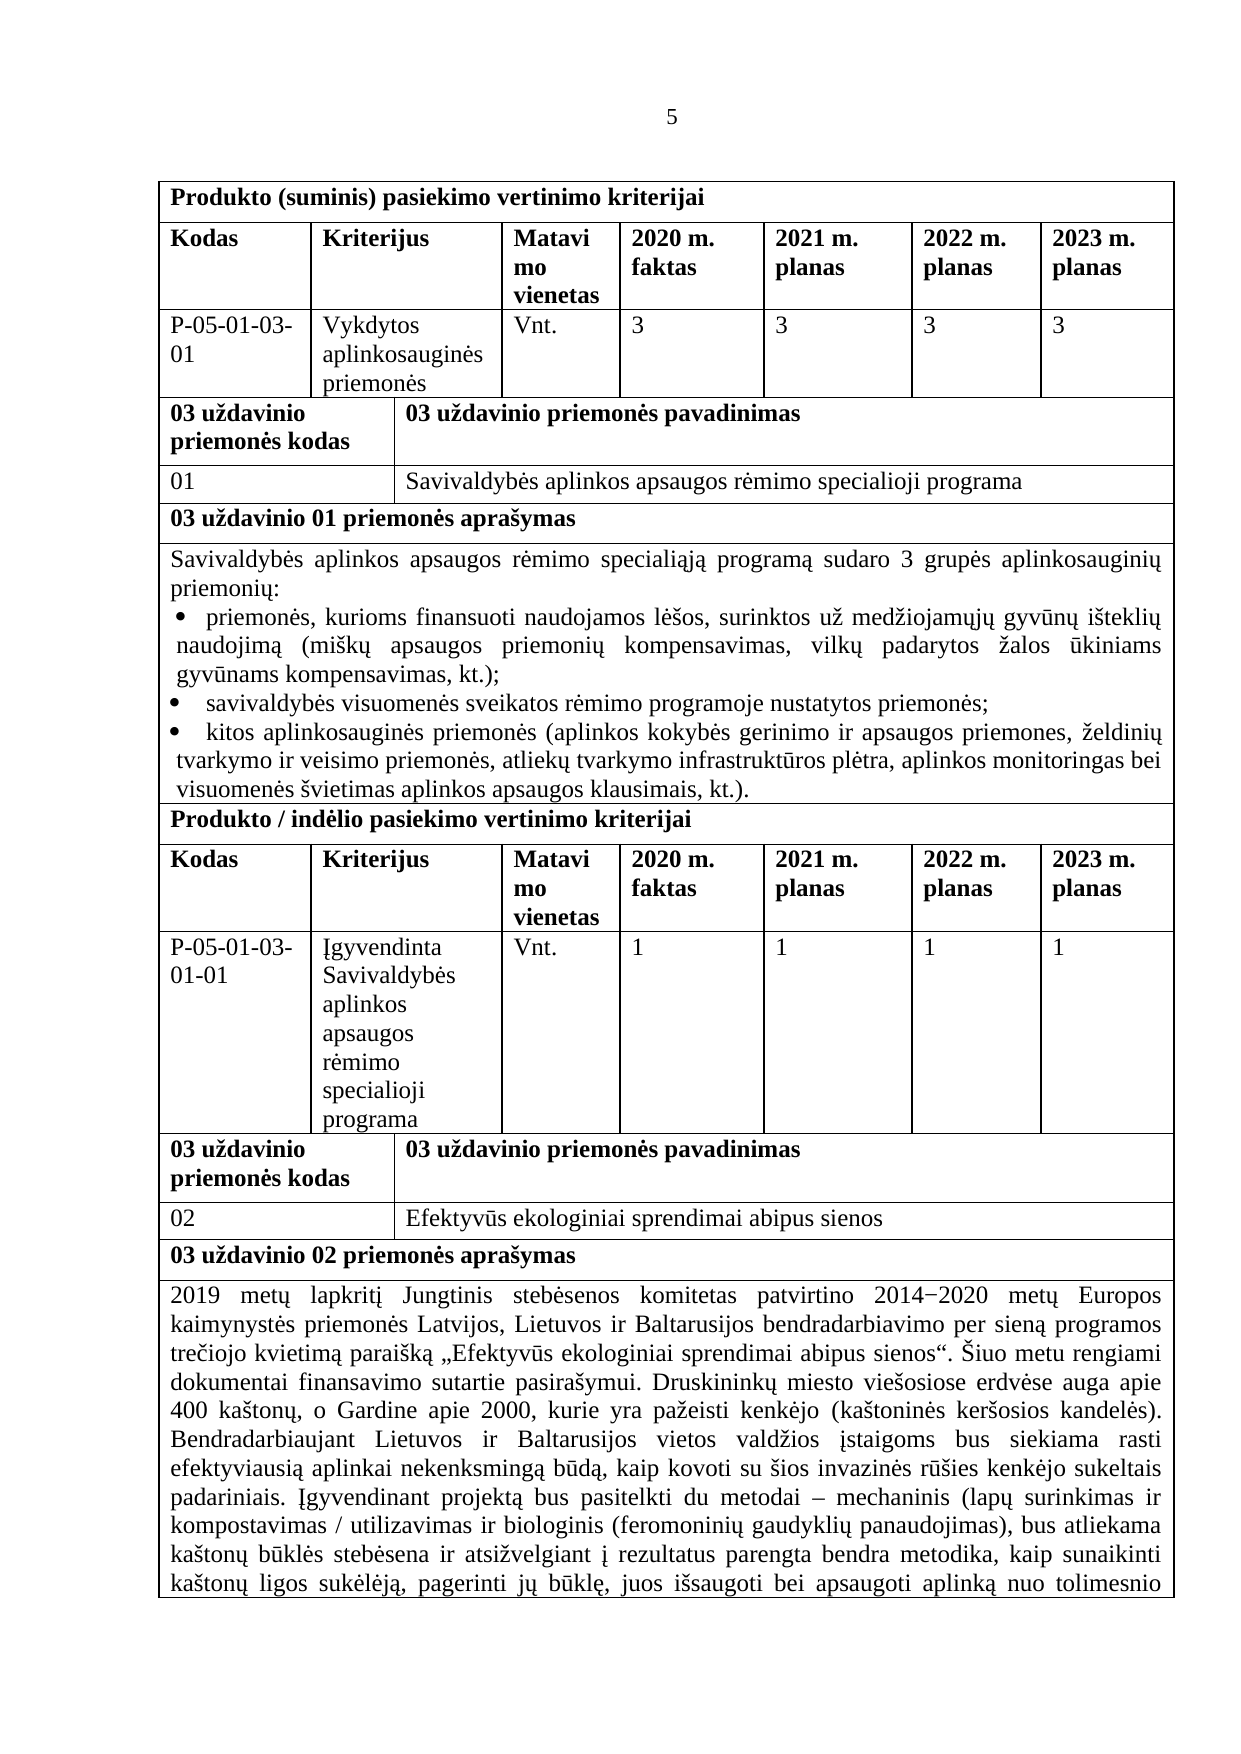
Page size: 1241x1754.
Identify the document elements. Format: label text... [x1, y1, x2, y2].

table_cell Vnt. [503, 932, 619, 1133]
table_cell 1 [621, 932, 763, 1133]
table_cell 03 uždavinio priemonės pavadinimas [395, 1134, 1173, 1202]
table_cell 2021 m. planas [765, 845, 911, 931]
table_cell Savivaldybės aplinkos apsaugos rėmimo specialiąją programą sudaro 3 grupės aplinkosauginių priemonių:  priemonės, kurioms finansuoti naudojamos lėšos, surinktos už medžiojamųjų gyvūnų išteklių naudojimą (miškų apsaugos priemonių kompensavimas, vilkų padarytos žalos ūkiniams gyvūnams kompensavimas, kt.);  savivaldybės visuomenės sveikatos rėmimo programoje nustatytos priemonės;  kitos aplinkosauginės priemonės (aplinkos kokybės gerinimo ir apsaugos priemones, želdinių tvarkymo ir veisimo priemonės, atliekų tvarkymo infrastruktūros plėtra, aplinkos monitoringas bei visuomenės švietimas aplinkos apsaugos klausimais, kt.). [160, 544, 1173, 803]
table_cell 03 uždavinio 01 priemonės aprašymas [160, 504, 1173, 543]
table_cell 1 [1042, 932, 1173, 1133]
table_cell Kriterijus [312, 223, 501, 309]
table_cell P-05-01-03-01-01 [160, 932, 310, 1133]
table_cell Vnt. [503, 310, 619, 397]
table_cell 03 uždavinio 02 priemonės aprašymas [160, 1240, 1173, 1279]
table_cell 02 [160, 1203, 394, 1239]
table_cell 2022 m. planas [913, 845, 1040, 931]
table_cell Įgyvendinta Savivaldybės aplinkos apsaugos rėmimo specialioji programa [312, 932, 501, 1133]
table_cell 03 uždavinio priemonės kodas [160, 1134, 394, 1202]
table_cell 01 [160, 466, 394, 502]
table_cell 3 [913, 310, 1040, 397]
table_cell 2020 m. faktas [621, 223, 763, 309]
table_cell 3 [765, 310, 911, 397]
table_cell P-05-01-03-01 [160, 310, 310, 397]
table_cell 1 [913, 932, 1040, 1133]
table_cell 03 uždavinio priemonės pavadinimas [395, 398, 1173, 465]
table_cell 3 [621, 310, 763, 397]
table_cell Matavimo vienetas [503, 223, 619, 309]
table_cell Kodas [160, 223, 310, 309]
table_cell 2020 m. faktas [621, 845, 763, 931]
table_cell Efektyvūs ekologiniai sprendimai abipus sienos [395, 1203, 1173, 1239]
table_cell 3 [1042, 310, 1173, 397]
table_cell 2019 metų lapkritį Jungtinis stebėsenos komitetas patvirtino 2014−2020 metų Europos kaimynystės priemonės Latvijos, Lietuvos ir Baltarusijos bendradarbiavimo per sieną programos trečiojo kvietimą paraišką „Efektyvūs ekologiniai sprendimai abipus sienos“. Šiuo metu rengiami dokumentai finansavimo sutartie pasirašymui. Druskininkų miesto viešosiose erdvėse auga apie 400 kaštonų, o Gardine apie 2000, kurie yra pažeisti kenkėjo (kaštoninės keršosios kandelės). Bendradarbiaujant Lietuvos ir Baltarusijos vietos valdžios įstaigoms bus siekiama rasti efektyviausią aplinkai nekenksmingą būdą, kaip kovoti su šios invazinės rūšies kenkėjo sukeltais padariniais. Įgyvendinant projektą bus pasitelkti du metodai – mechaninis (lapų surinkimas ir kompostavimas / utilizavimas ir biologinis (feromoninių gaudyklių panaudojimas), bus atliekama kaštonų būklės stebėsena ir atsižvelgiant į rezultatus parengta bendra metodika, kaip sunaikinti kaštonų ligos sukėlėją, pagerinti jų būklę, juos išsaugoti bei apsaugoti aplinką nuo tolimesnio [160, 1281, 1173, 1597]
table_cell Matavimo vienetas [503, 845, 619, 931]
table_cell Produkto (suminis) pasiekimo vertinimo kriterijai [160, 182, 1173, 222]
table_cell 2022 m. planas [913, 223, 1040, 309]
table_cell Produkto / indėlio pasiekimo vertinimo kriterijai [160, 804, 1173, 843]
table_cell Savivaldybės aplinkos apsaugos rėmimo specialioji programa [395, 466, 1173, 502]
table_cell 1 [765, 932, 911, 1133]
table_cell Kriterijus [312, 845, 501, 931]
table_cell 2023 m. planas [1042, 845, 1173, 931]
table_cell 2023 m. planas [1042, 223, 1173, 309]
table_cell 03 uždavinio priemonės kodas [160, 398, 394, 465]
table_cell 2021 m. planas [765, 223, 911, 309]
table_cell Vykdytos aplinkosauginės priemonės [312, 310, 501, 397]
table_cell Kodas [160, 845, 310, 931]
